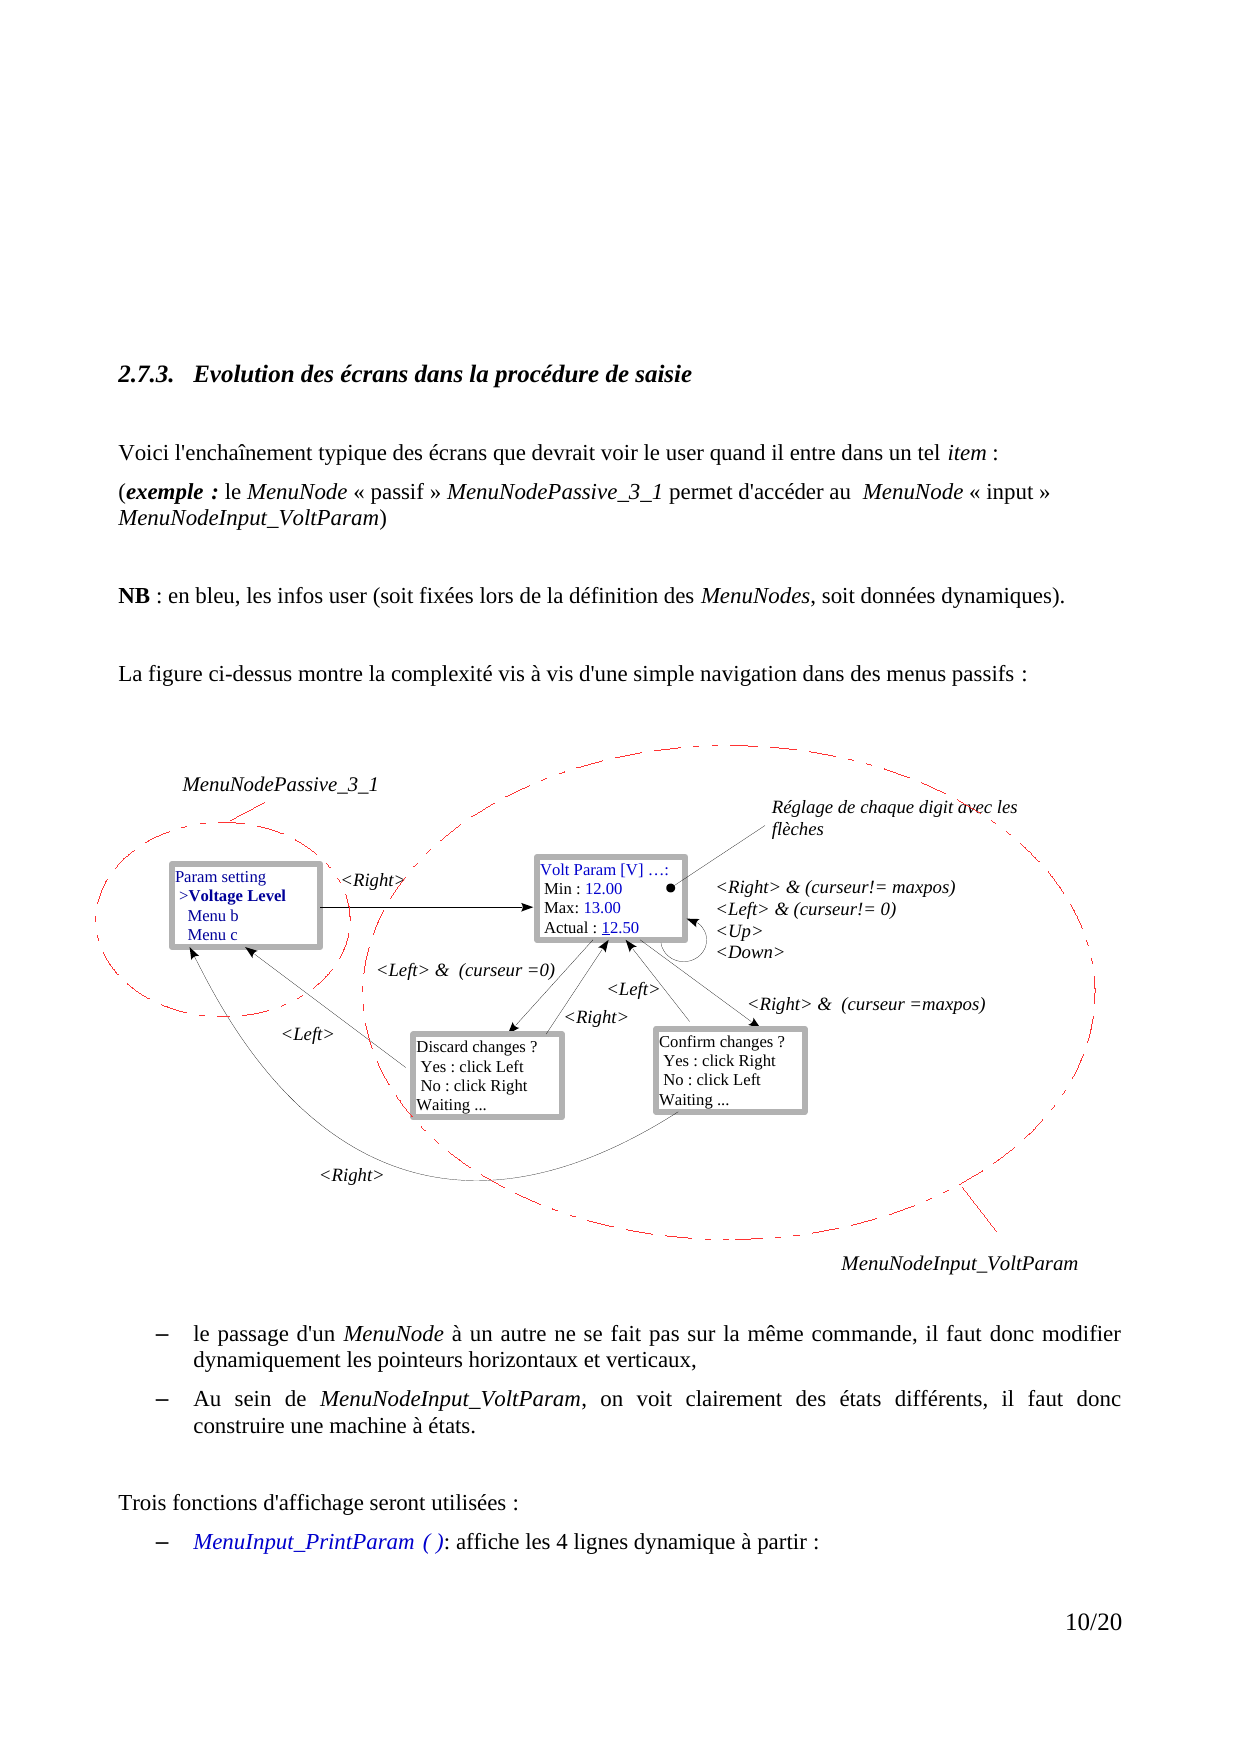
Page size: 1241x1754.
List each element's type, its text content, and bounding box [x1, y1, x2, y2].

text La figure ci-dessus montre la complexité vis à vis d'une simple navigation dans des menus passifs : [118, 659, 1122, 686]
text Trois fonctions d'affichage seront utilisées : [118, 1489, 1122, 1516]
text Voici l'enchaînement typique des écrans que devrait voir le user quand il entre dans un tel item : [118, 439, 1122, 465]
list MenuInput_PrintParam ( ): affiche les 4 lignes dynamique à partir : [156, 1528, 1122, 1554]
list Au sein de MenuNodeInput_VoltParam, on voit clairement des états différents, il faut donc construire une machine à états. [156, 1385, 1122, 1438]
text (exemple : le MenuNode « passif » MenuNodePassive_3_1 permet d'accéder au MenuNode « input » MenuNodeInput_VoltParam) [118, 478, 1122, 531]
list le passage d'un MenuNode à un autre ne se fait pas sur la même commande, il faut donc modifier dynamiquement les pointeurs horizontaux et verticaux, [156, 1320, 1122, 1373]
text NB : en bleu, les infos user (soit fixées lors de la définition des MenuNodes, soit données dynamiques). [118, 582, 1122, 608]
subtitle Evolution des écrans dans la procédure de saisie [118, 359, 1122, 388]
